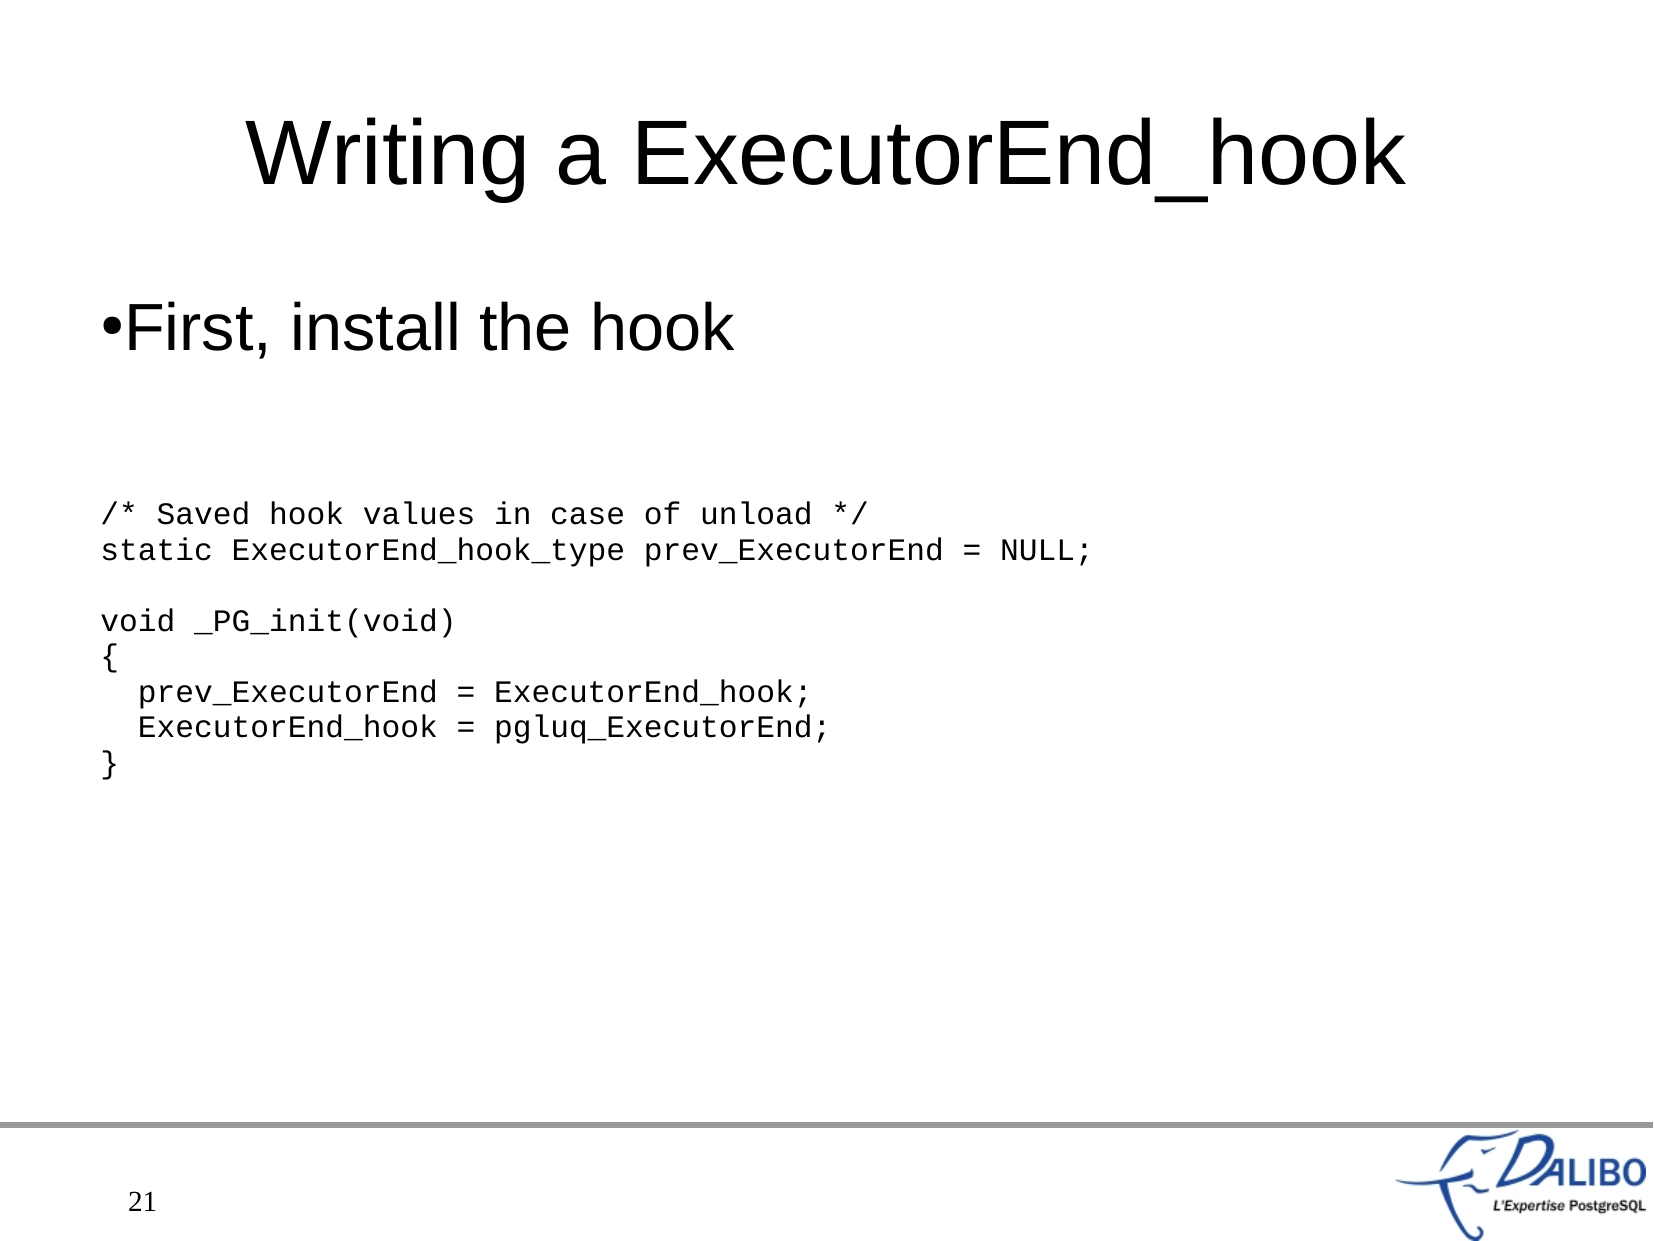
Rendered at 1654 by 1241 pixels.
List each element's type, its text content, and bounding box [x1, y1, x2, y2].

picture [1395, 1130, 1646, 1241]
list First, install the hook /* Saved hook values in case of unload */ static ExecutorEnd_hook_type prev_ExecutorEnd = NULL; void _PG_init(void) { prev_ExecutorEnd = ExecutorEnd_hook; ExecutorEnd_hook = pgluq_ExecutorEnd; } [82, 290, 1571, 1109]
title Writing a ExecutorEnd_hook [82, 49, 1571, 257]
